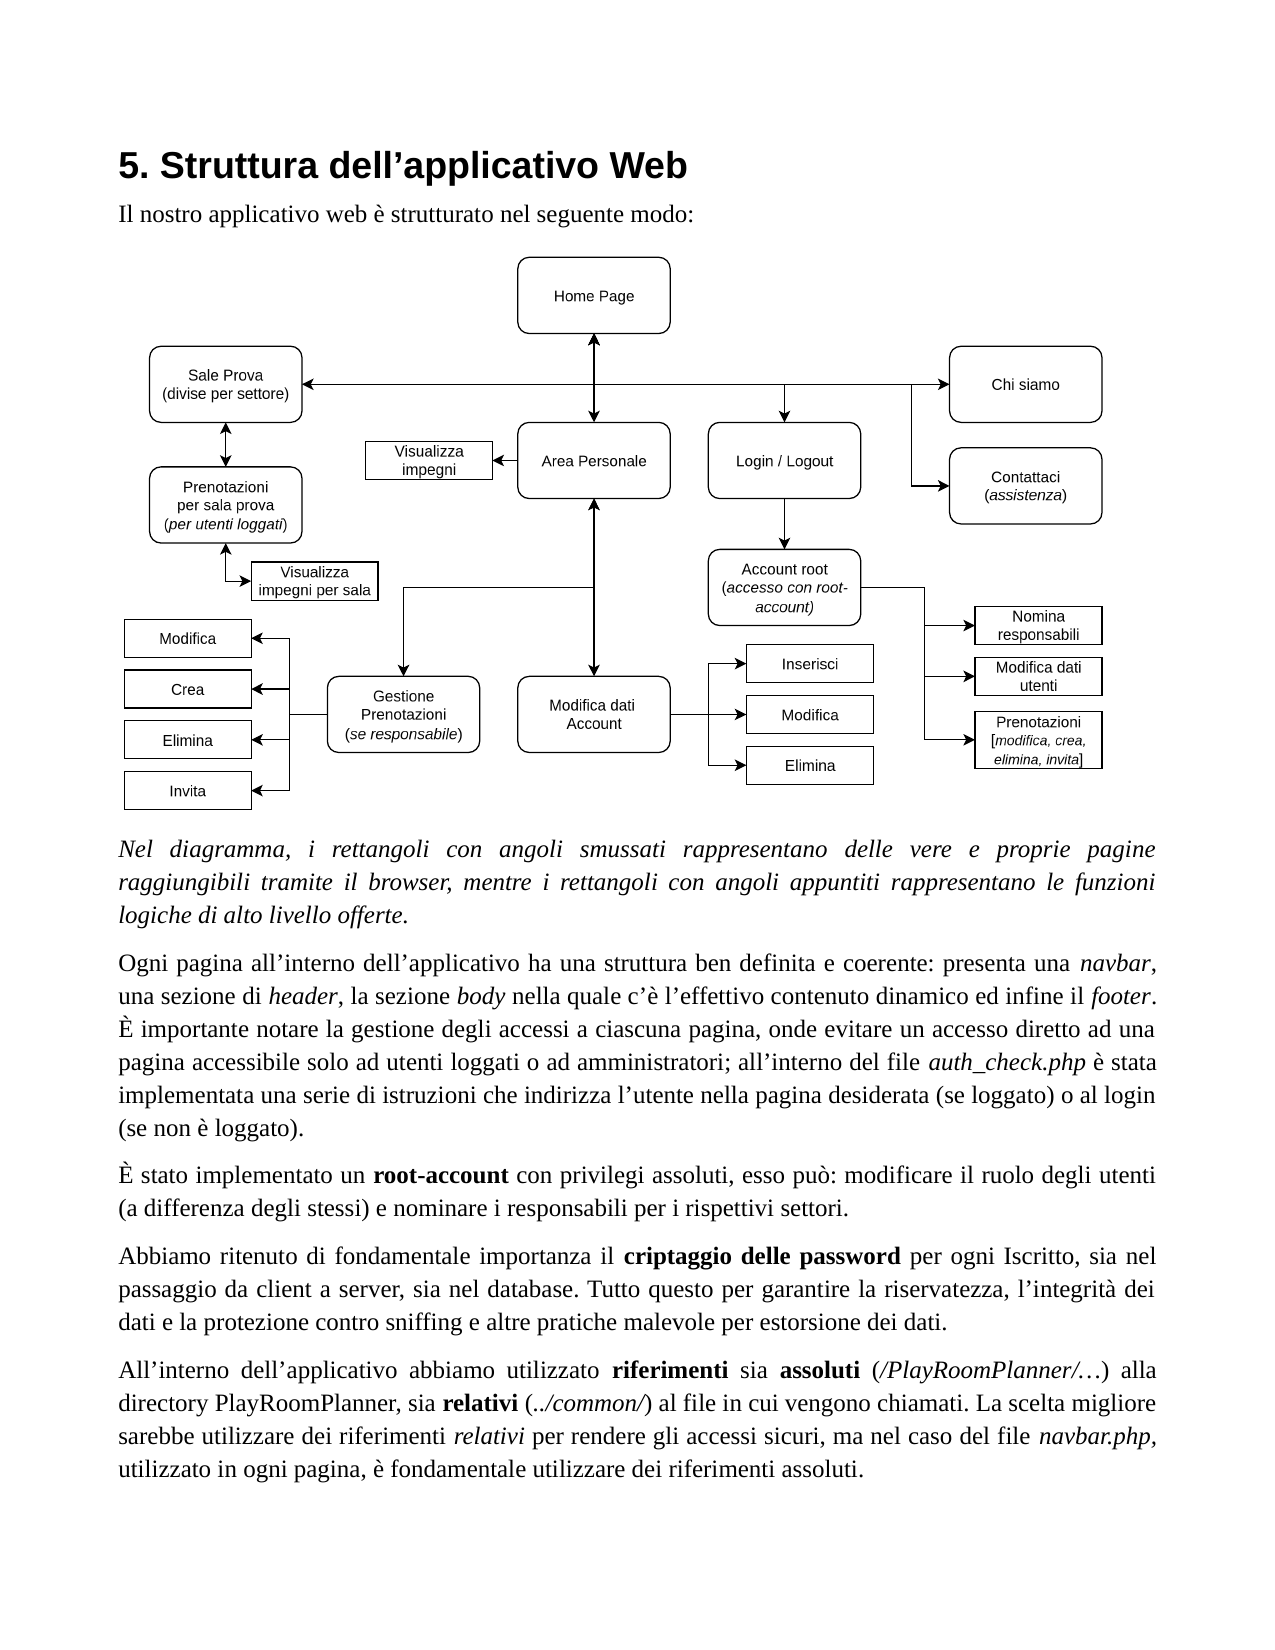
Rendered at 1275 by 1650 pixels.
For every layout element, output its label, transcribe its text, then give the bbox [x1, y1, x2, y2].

text Ogni pagina all’interno dell’applicativo ha una struttura ben definita e coerente: presenta una navbar, una sezione di header, la sezione body nella quale c’è l’effettivo contenuto dinamico ed infine il footer. È importante notare la gestione degli accessi a ciascuna pagina, onde evitare un accesso diretto ad una pagina accessibile solo ad utenti loggati o ad amministratori; all’interno del file auth_check.php è stata implementata una serie di istruzioni che indirizza l’utente nella pagina desiderata (se loggato) o al login (se non è loggato). [118, 948, 1157, 1142]
text Il nostro applicativo web è strutturato nel seguente modo: [118, 199, 1157, 227]
text È stato implementato un root-account con privilegi assoluti, esso può: modificare il ruolo degli utenti (a differenza degli stessi) e nominare i responsabili per i rispettivi settori. [118, 1161, 1157, 1222]
text All’interno dell’applicativo abbiamo utilizzato riferimenti sia assoluti (/PlayRoomPlanner/…) alla directory PlayRoomPlanner, sia relativi (../common/) al file in cui vengono chiamati. La scelta migliore sarebbe utilizzare dei riferimenti relativi per rendere gli accessi sicuri, ma nel caso del file navbar.php, utilizzato in ogni pagina, è fondamentale utilizzare dei riferimenti assoluti. [118, 1355, 1157, 1483]
text Nel diagramma, i rettangoli con angoli smussati rappresentano delle vere e proprie pagine raggiungibili tramite il browser, mentre i rettangoli con angoli appuntiti rappresentano le funzioni logiche di alto livello offerte. [118, 246, 1157, 929]
subtitle 5. Struttura dell’applicativo Web [118, 143, 1157, 186]
text Abbiamo ritenuto di fondamentale importanza il criptaggio delle password per ogni Iscritto, sia nel passaggio da client a server, sia nel database. Tutto questo per garantire la riservatezza, l’integrità dei dati e la protezione contro sniffing e altre pratiche malevole per estorsione dei dati. [118, 1241, 1157, 1336]
